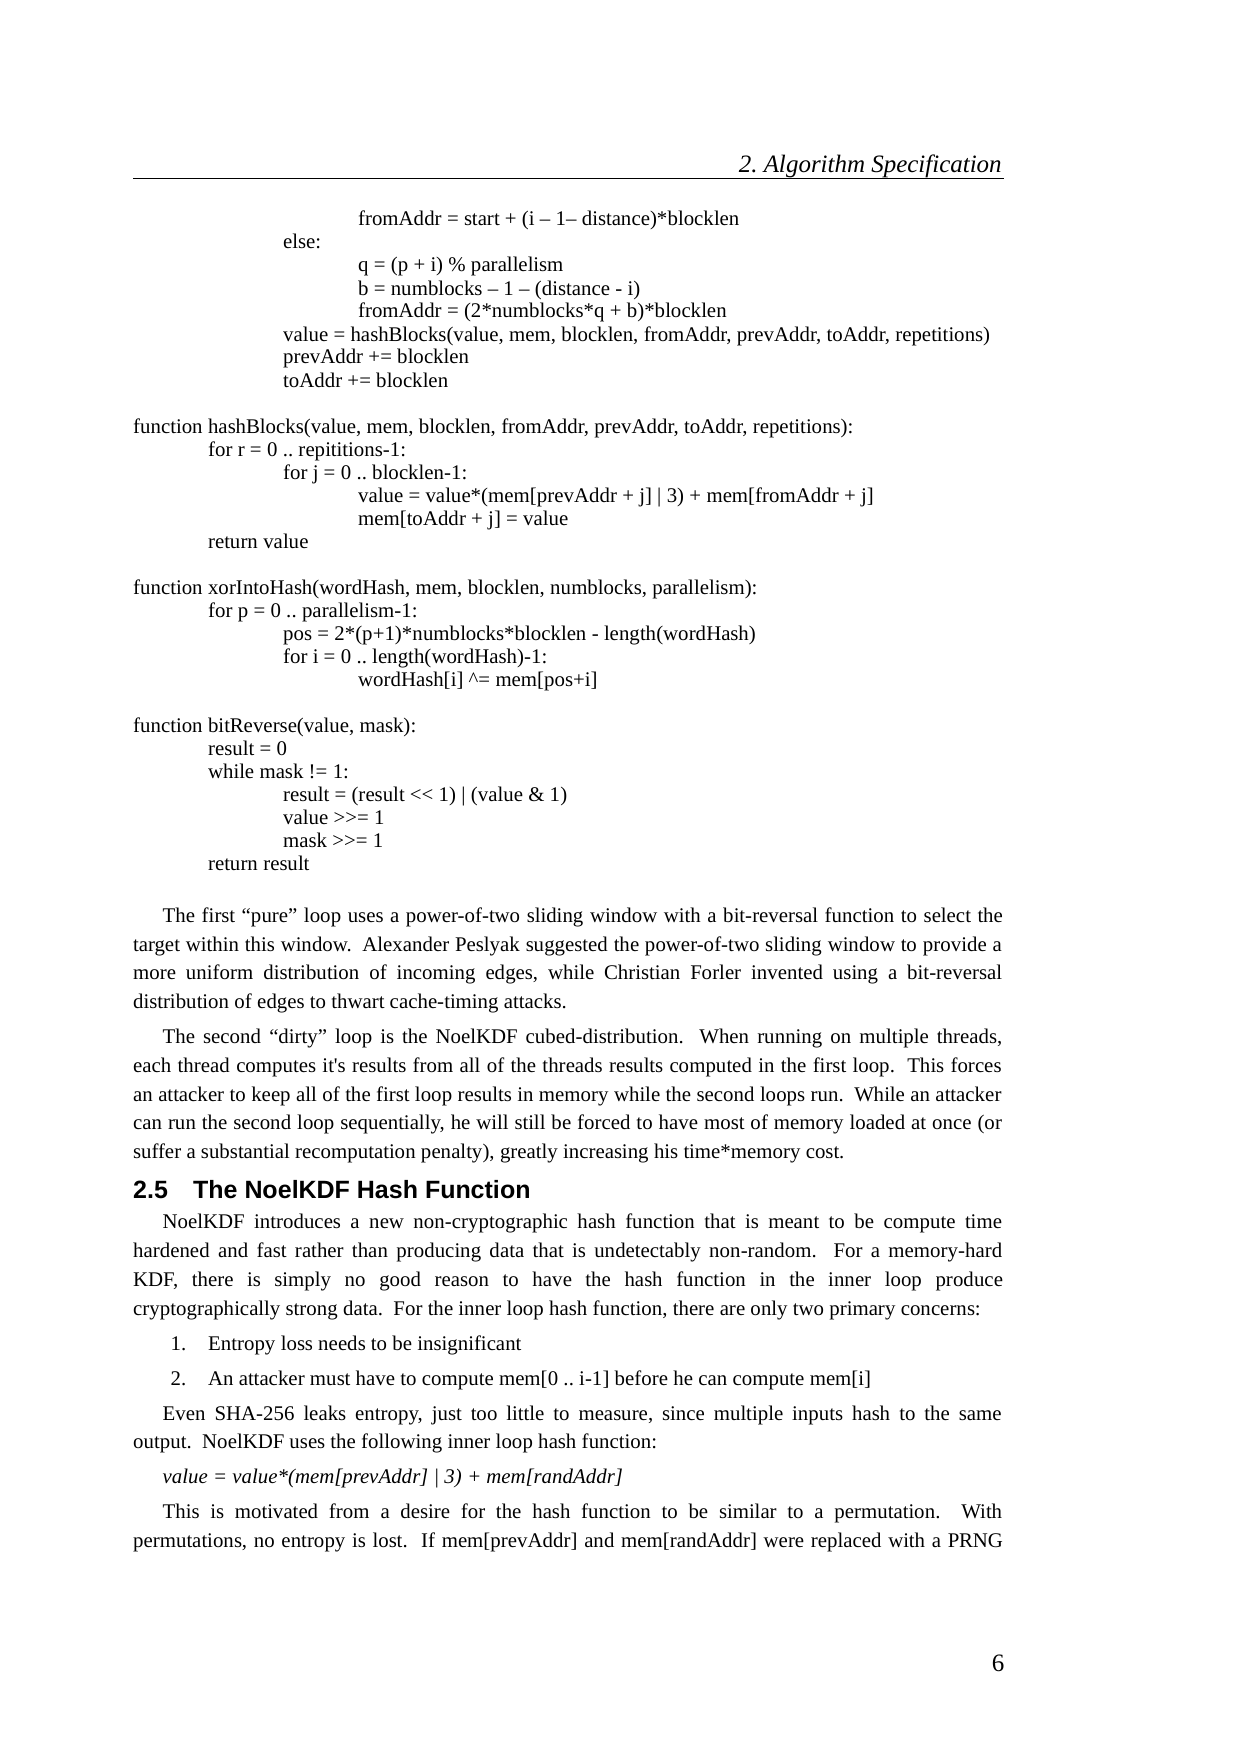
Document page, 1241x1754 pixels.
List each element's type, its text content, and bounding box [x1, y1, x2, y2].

text for i = 0 .. length(wordHash)-1: [133, 645, 1004, 668]
text function bitReverse(value, mask): [133, 714, 1004, 737]
text return result [133, 852, 1004, 875]
text value = value*(mem[prevAddr + j] | 3) + mem[fromAddr + j] [133, 483, 1004, 507]
list Entropy loss needs to be insignificant [170, 1332, 1004, 1355]
text toAddr += blocklen [133, 368, 1004, 391]
text result = 0 [133, 737, 1004, 760]
text b = numblocks – 1 – (distance - i) [133, 276, 1004, 299]
text NoelKDF introduces a new non-cryptographic hash function that is meant to be compute time hardened and fast rather than producing data that is undetectably non-random. For a memory-hard KDF, there is simply no good reason to have the hash function in the inner loop produce cryptographically strong data. For the inner loop hash function, there are only two primary concerns: [133, 1210, 1004, 1320]
text function xorIntoHash(wordHash, mem, blocklen, numblocks, parallelism): [133, 576, 1004, 599]
text function hashBlocks(value, mem, blocklen, fromAddr, prevAddr, toAddr, repetitions): [133, 414, 1004, 437]
text value = value*(mem[prevAddr] | 3) + mem[randAddr] [133, 1465, 1004, 1488]
text This is motivated from a desire for the hash function to be similar to a permutation. With permutations, no entropy is lost. If mem[prevAddr] and mem[randAddr] were replaced with a PRNG [133, 1500, 1004, 1552]
text The first “pure” loop uses a power-of-two sliding window with a bit-reversal function to select the target within this window. Alexander Peslyak suggested the power-of-two sliding window to provide a more uniform distribution of incoming edges, while Christian Forler invented using a bit-reversal distribution of edges to thwart cache-timing attacks. [133, 904, 1004, 1013]
subtitle The NoelKDF Hash Function [133, 1176, 1004, 1204]
text Even SHA-256 leaks entropy, just too little to measure, since multiple inputs hash to the same output. NoelKDF uses the following inner loop hash function: [133, 1402, 1004, 1453]
text for r = 0 .. repititions-1: [133, 437, 1004, 461]
text value >>= 1 [133, 806, 1004, 829]
text else: [133, 230, 1004, 253]
text return value [133, 529, 1004, 553]
text mem[toAddr + j] = value [133, 507, 1004, 529]
text value = hashBlocks(value, mem, blocklen, fromAddr, prevAddr, toAddr, repetitions) [133, 322, 1004, 345]
text for p = 0 .. parallelism-1: [133, 599, 1004, 622]
text fromAddr = (2*numblocks*q + b)*blocklen [133, 299, 1004, 322]
text q = (p + i) % parallelism [133, 253, 1004, 276]
text wordHash[i] ^= mem[pos+i] [133, 668, 1004, 691]
list An attacker must have to compute mem[0 .. i-1] before he can compute mem[i] [170, 1367, 1004, 1390]
text The second “dirty” loop is the NoelKDF cubed-distribution. When running on multiple threads, each thread computes it's results from all of the threads results computed in the first loop. This forces an attacker to keep all of the first loop results in memory while the second loops run. While an attacker can run the second loop sequentially, he will still be forced to have most of memory loaded at once (or suffer a substantial recomputation penalty), greatly increasing his time*memory cost. [133, 1025, 1004, 1163]
text mask >>= 1 [133, 829, 1004, 852]
text while mask != 1: [133, 760, 1004, 783]
text pos = 2*(p+1)*numblocks*blocklen - length(wordHash) [133, 622, 1004, 645]
text fromAddr = start + (i – 1– distance)*blocklen [133, 207, 1004, 230]
text for j = 0 .. blocklen-1: [133, 461, 1004, 483]
text prevAddr += blocklen [133, 345, 1004, 368]
text result = (result << 1) | (value & 1) [133, 783, 1004, 806]
